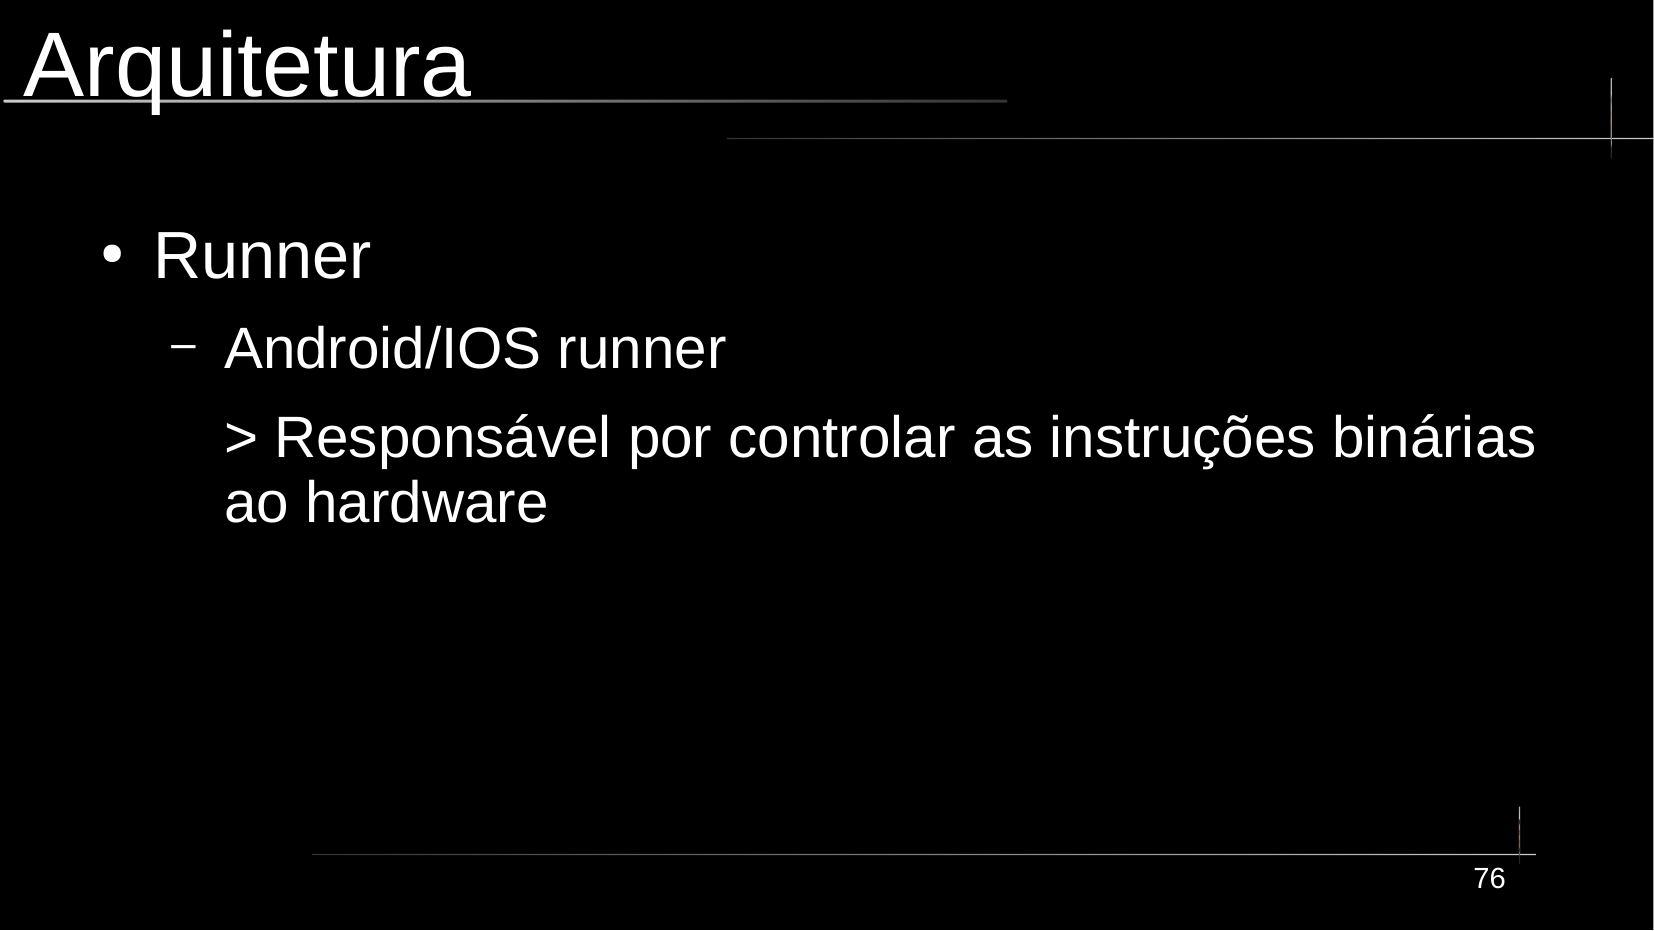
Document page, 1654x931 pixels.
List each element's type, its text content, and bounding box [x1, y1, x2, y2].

list Runner Android/IOS runner > Responsável por controlar as instruções binárias ao hardware [82, 217, 1571, 757]
title Arquitetura [23, 11, 1589, 119]
